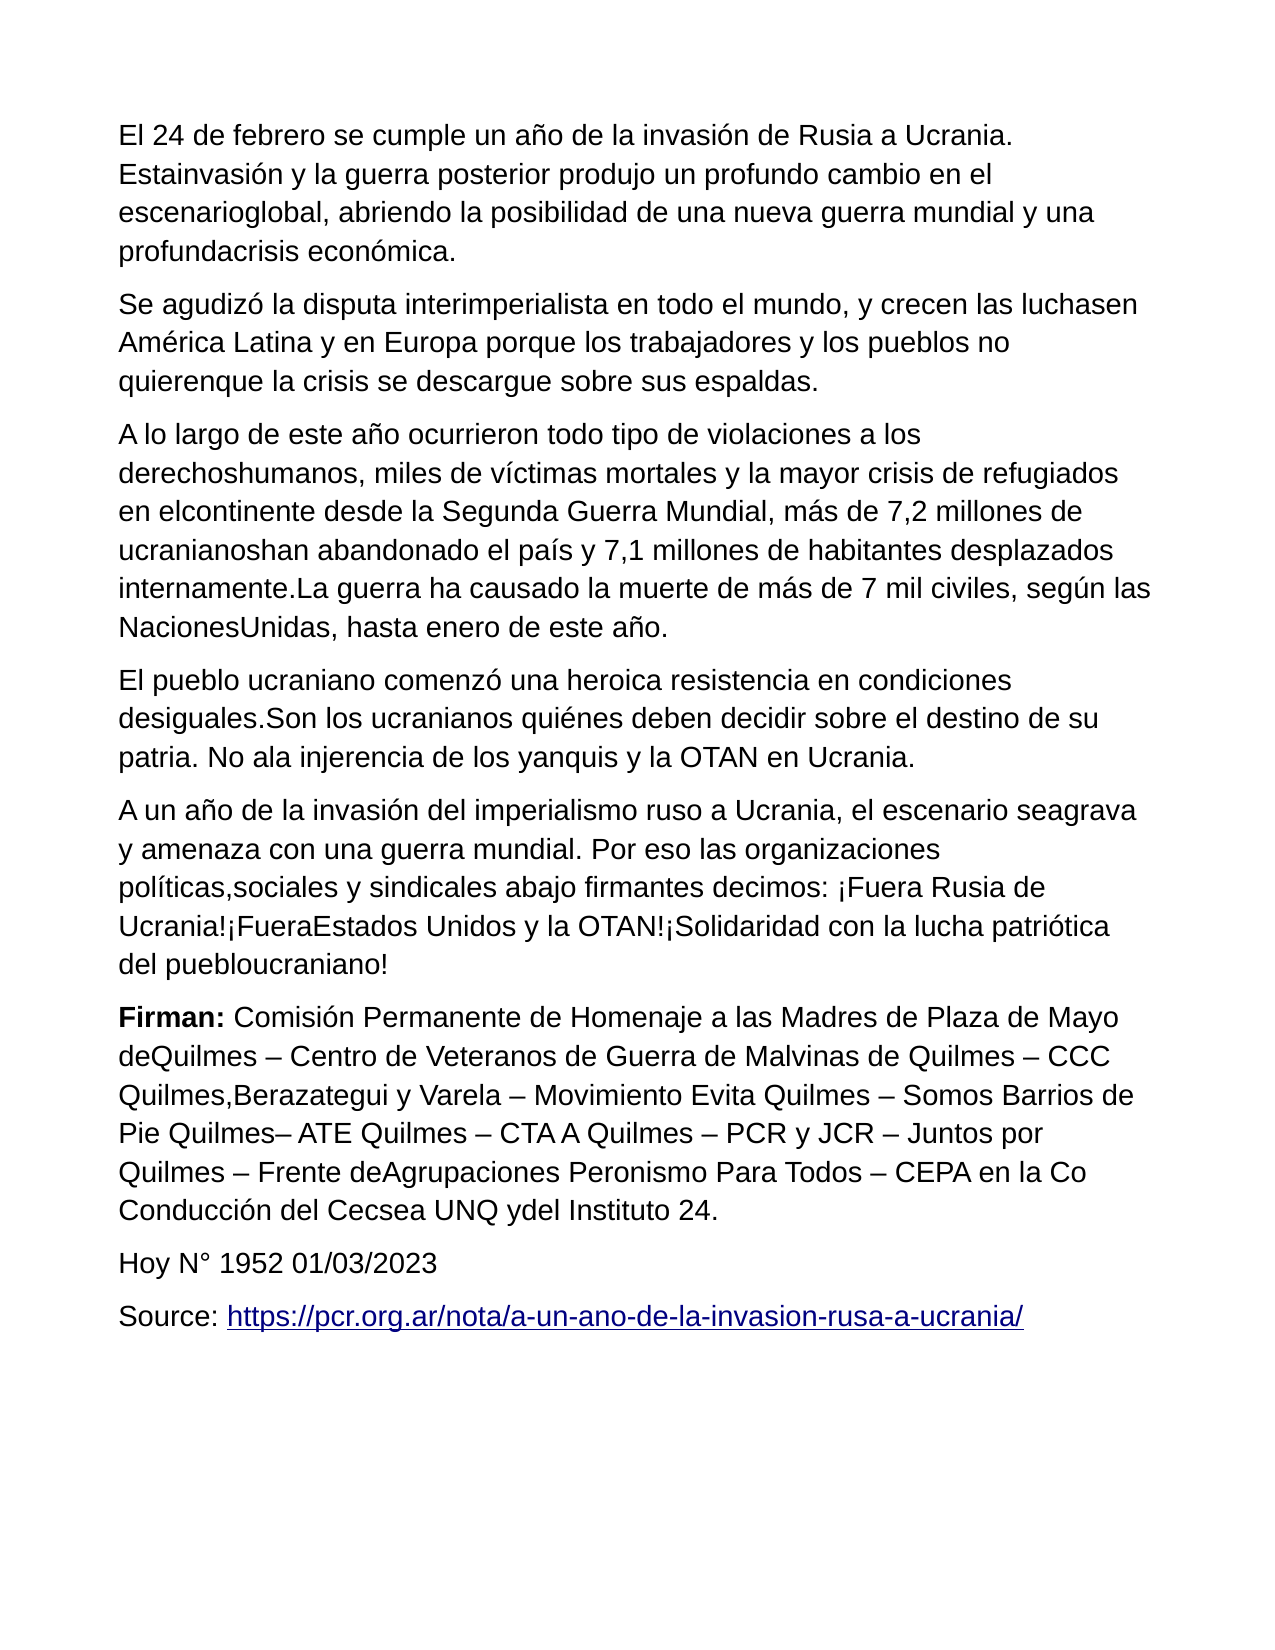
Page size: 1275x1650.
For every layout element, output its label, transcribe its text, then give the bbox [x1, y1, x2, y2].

text Firman: Comisión Permanente de Homenaje a las Madres de Plaza de Mayo deQuilmes – Centro de Veteranos de Guerra de Malvinas de Quilmes – CCC Quilmes,Berazategui y Varela – Movimiento Evita Quilmes – Somos Barrios de Pie Quilmes– ATE Quilmes – CTA A Quilmes – PCR y JCR – Juntos por Quilmes – Frente deAgrupaciones Peronismo Para Todos – CEPA en la Co Conducción del Cecsea UNQ ydel Instituto 24. [118, 1000, 1157, 1227]
text Hoy N° 1952 01/03/2023 [118, 1246, 1157, 1280]
text A un año de la invasión del imperialismo ruso a Ucrania, el escenario seagrava y amenaza con una guerra mundial. Por eso las organizaciones políticas,sociales y sindicales abajo firmantes decimos: ¡Fuera Rusia de Ucrania!¡FueraEstados Unidos y la OTAN!¡Solidaridad con la lucha patriótica del puebloucraniano! [118, 793, 1157, 981]
text Source: https://pcr.org.ar/nota/a-un-ano-de-la-invasion-rusa-a-ucrania/ [118, 1299, 1157, 1333]
text A lo largo de este año ocurrieron todo tipo de violaciones a los derechoshumanos, miles de víctimas mortales y la mayor crisis de refugiados en elcontinente desde la Segunda Guerra Mundial, más de 7,2 millones de ucranianoshan abandonado el país y 7,1 millones de habitantes desplazados internamente.La guerra ha causado la muerte de más de 7 mil civiles, según las NacionesUnidas, hasta enero de este año. [118, 417, 1157, 643]
text Se agudizó la disputa interimperialista en todo el mundo, y crecen las luchasen América Latina y en Europa porque los trabajadores y los pueblos no quierenque la crisis se descargue sobre sus espaldas. [118, 287, 1157, 397]
text El 24 de febrero se cumple un año de la invasión de Rusia a Ucrania. Estainvasión y la guerra posterior produjo un profundo cambio en el escenarioglobal, abriendo la posibilidad de una nueva guerra mundial y una profundacrisis económica. [118, 118, 1157, 267]
text El pueblo ucraniano comenzó una heroica resistencia en condiciones desiguales.Son los ucranianos quiénes deben decidir sobre el destino de su patria. No ala injerencia de los yanquis y la OTAN en Ucrania. [118, 663, 1157, 773]
